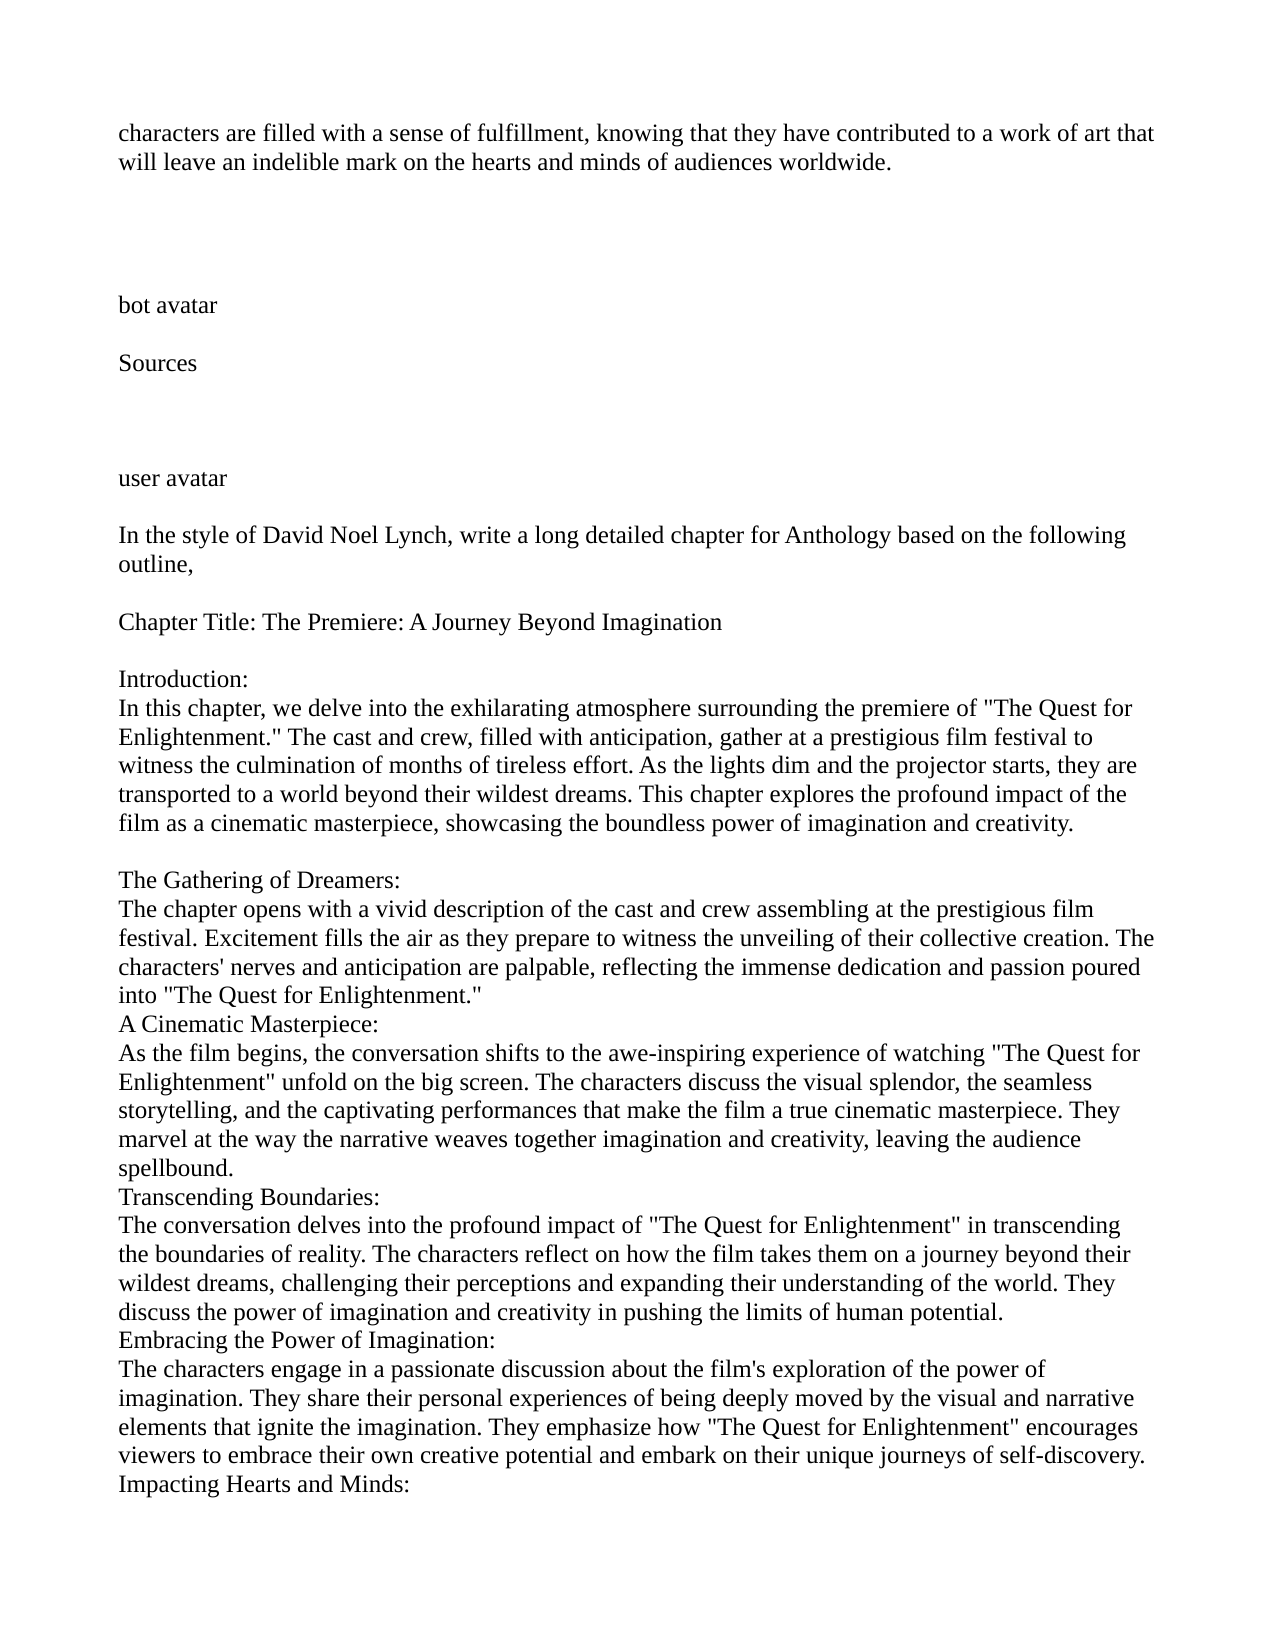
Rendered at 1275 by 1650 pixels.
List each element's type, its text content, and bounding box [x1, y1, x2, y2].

text The chapter opens with a vivid description of the cast and crew assembling at the prestigious film festival. Excitement fills the air as they prepare to witness the unveiling of their collective creation. The characters' nerves and anticipation are palpable, reflecting the immense dedication and passion poured into "The Quest for Enlightenment." [118, 894, 1157, 1009]
text In this chapter, we delve into the exhilarating atmosphere surrounding the premiere of "The Quest for Enlightenment." The cast and crew, filled with anticipation, gather at a prestigious film festival to witness the culmination of months of tireless effort. As the lights dim and the projector starts, they are transported to a world beyond their wildest dreams. This chapter explores the profound impact of the film as a cinematic masterpiece, showcasing the boundless power of imagination and creativity. [118, 693, 1157, 837]
text The conversation delves into the profound impact of "The Quest for Enlightenment" in transcending the boundaries of reality. The characters reflect on how the film takes them on a journey beyond their wildest dreams, challenging their perceptions and expanding their understanding of the world. They discuss the power of imagination and creativity in pushing the limits of human potential. [118, 1211, 1157, 1326]
text A Cinematic Masterpiece: [118, 1009, 1157, 1038]
text In the style of David Noel Lynch, write a long detailed chapter for Anthology based on the following outline, [118, 521, 1157, 578]
text bot avatar [118, 291, 1157, 319]
text characters are filled with a sense of fulfillment, knowing that they have contributed to a work of art that will leave an indelible mark on the hearts and minds of audiences worldwide. [118, 118, 1157, 176]
text Chapter Title: The Premiere: A Journey Beyond Imagination [118, 607, 1157, 636]
text Impacting Hearts and Minds: [118, 1469, 1157, 1498]
text Sources [118, 348, 1157, 377]
text Transcending Boundaries: [118, 1182, 1157, 1211]
text The characters engage in a passionate discussion about the film's exploration of the power of imagination. They share their personal experiences of being deeply moved by the visual and narrative elements that ignite the imagination. They emphasize how "The Quest for Enlightenment" encourages viewers to embrace their own creative potential and embark on their unique journeys of self-discovery. [118, 1354, 1157, 1469]
text As the film begins, the conversation shifts to the awe-inspiring experience of watching "The Quest for Enlightenment" unfold on the big screen. The characters discuss the visual splendor, the seamless storytelling, and the captivating performances that make the film a true cinematic masterpiece. They marvel at the way the narrative weaves together imagination and creativity, leaving the audience spellbound. [118, 1038, 1157, 1182]
text Embracing the Power of Imagination: [118, 1326, 1157, 1354]
text The Gathering of Dreamers: [118, 866, 1157, 894]
text user avatar [118, 463, 1157, 492]
text Introduction: [118, 664, 1157, 693]
